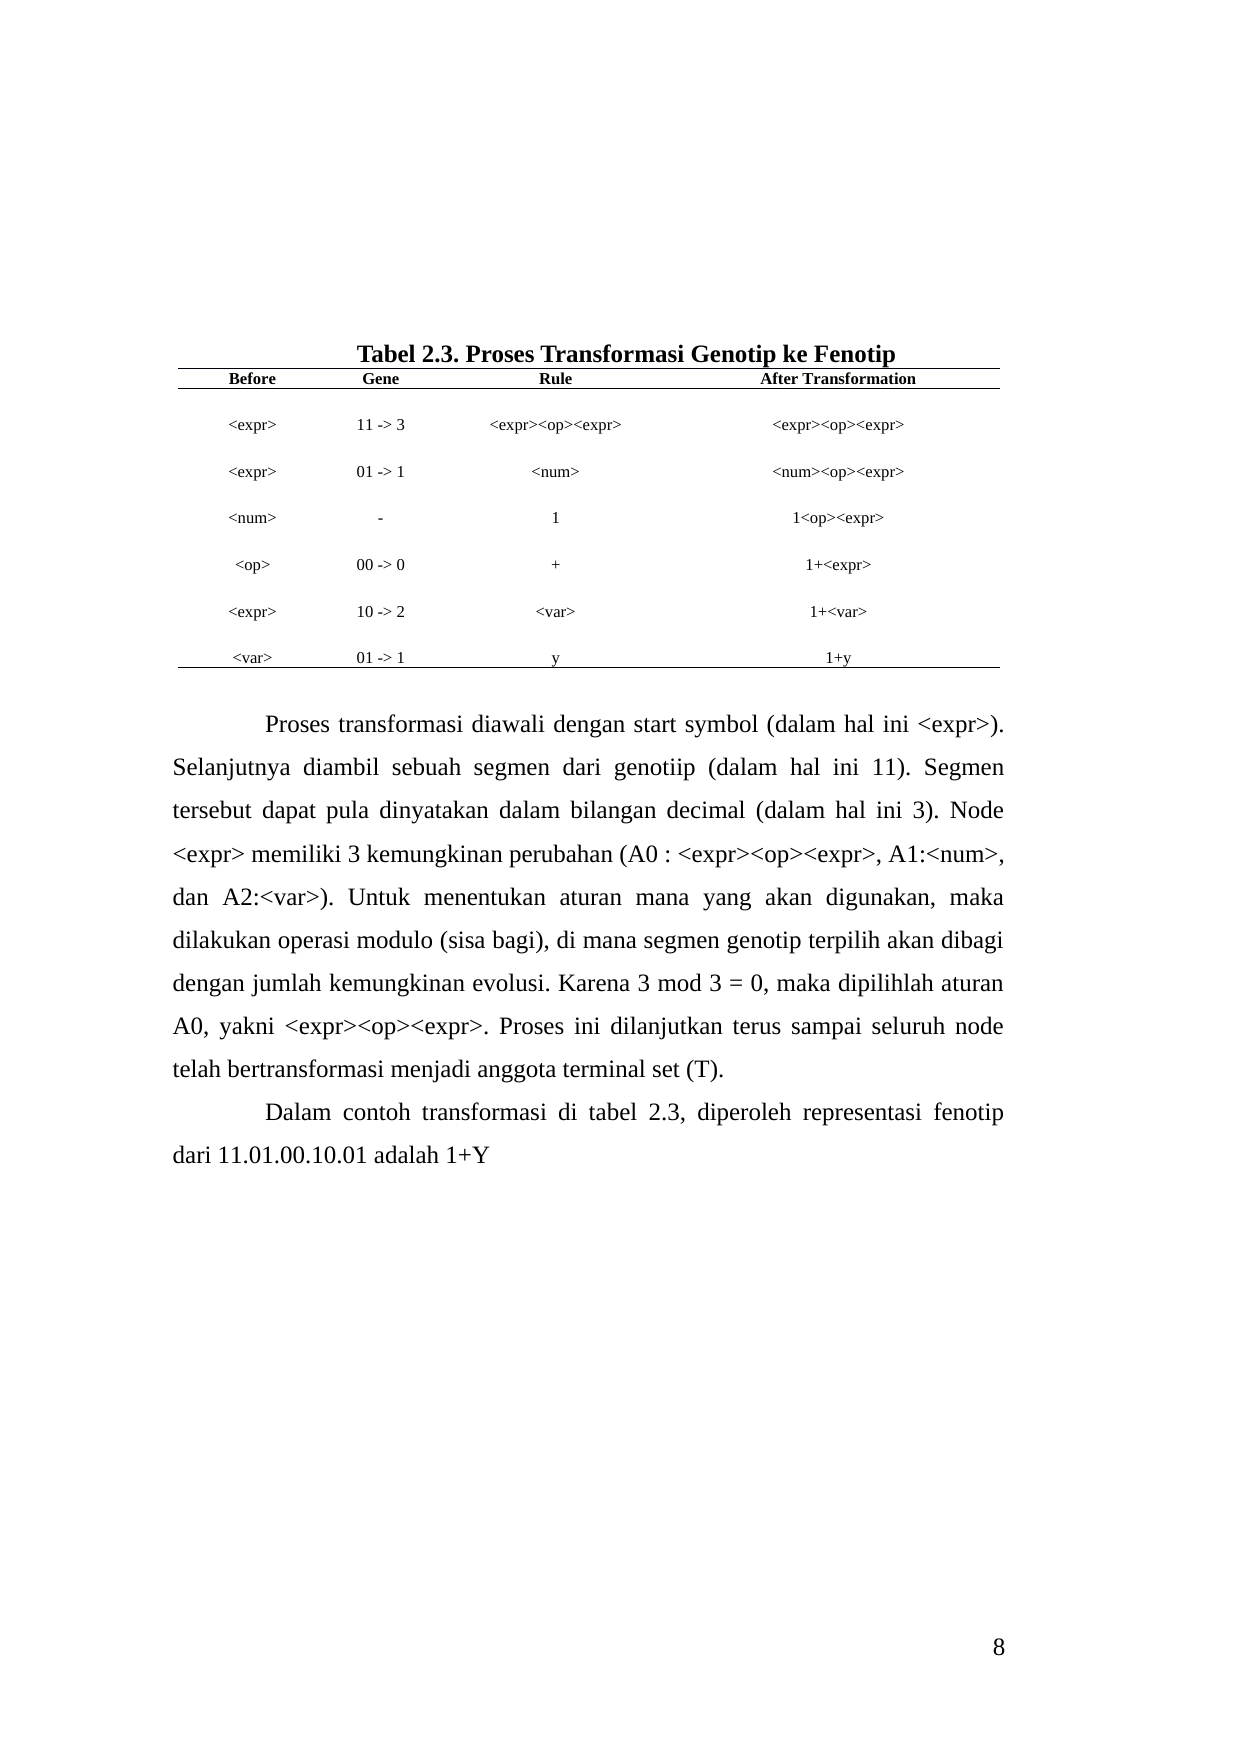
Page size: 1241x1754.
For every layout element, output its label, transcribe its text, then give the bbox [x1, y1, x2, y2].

table_cell 11 -> 3 [327, 389, 434, 434]
text Proses transformasi diawali dengan start symbol (dalam hal ini <expr>). Selanjutnya diambil sebuah segmen dari genotiip (dalam hal ini 11). Segmen tersebut dapat pula dinyatakan dalam bilangan decimal (dalam hal ini 3). Node <expr> memiliki 3 kemungkinan perubahan (A0 : <expr><op><expr>, A1:<num>, dan A2:<var>). Untuk menentukan aturan mana yang akan digunakan, maka dilakukan operasi modulo (sisa bagi), di mana segmen genotip terpilih akan dibagi dengan jumlah kemungkinan evolusi. Karena 3 mod 3 = 0, maka dipilihlah aturan A0, yakni <expr><op><expr>. Proses ini dilanjutkan terus sampai seluruh node telah bertransformasi menjadi anggota terminal set (T). [172, 709, 1005, 1083]
table_cell 01 -> 1 [327, 621, 434, 667]
table_cell 1<op><expr> [677, 481, 1000, 527]
table_cell <var> [434, 574, 677, 621]
table_cell + [434, 528, 677, 574]
table_cell 10 -> 2 [327, 574, 434, 621]
table_cell - [327, 481, 434, 527]
table_header Rule [434, 369, 677, 388]
table_cell 1+<var> [677, 574, 1000, 621]
table_cell <expr><op><expr> [434, 389, 677, 434]
text Dalam contoh transformasi di tabel 2.3, diperoleh representasi fenotip dari 11.01.00.10.01 adalah 1+Y [172, 1097, 1005, 1169]
table_cell 1+y [677, 621, 1000, 667]
table_header Gene [327, 369, 434, 388]
table_cell <num> [178, 481, 327, 527]
table_cell <var> [178, 621, 327, 667]
table_cell <num><op><expr> [677, 434, 1000, 481]
table_cell <expr> [178, 574, 327, 621]
table_cell 00 -> 0 [327, 528, 434, 574]
table_cell <expr> [178, 434, 327, 481]
table_cell y [434, 621, 677, 667]
table_cell 1+<expr> [677, 528, 1000, 574]
table_header After Transformation [677, 369, 1000, 388]
table_header Before [178, 369, 327, 388]
table_cell <expr> [178, 389, 327, 434]
table_cell <op> [178, 528, 327, 574]
table_cell 01 -> 1 [327, 434, 434, 481]
table_cell 1 [434, 481, 677, 527]
table_cell <expr><op><expr> [677, 389, 1000, 434]
list Tabel 2.3. Proses Transformasi Genotip ke Fenotip [210, 339, 1005, 367]
table_cell <num> [434, 434, 677, 481]
